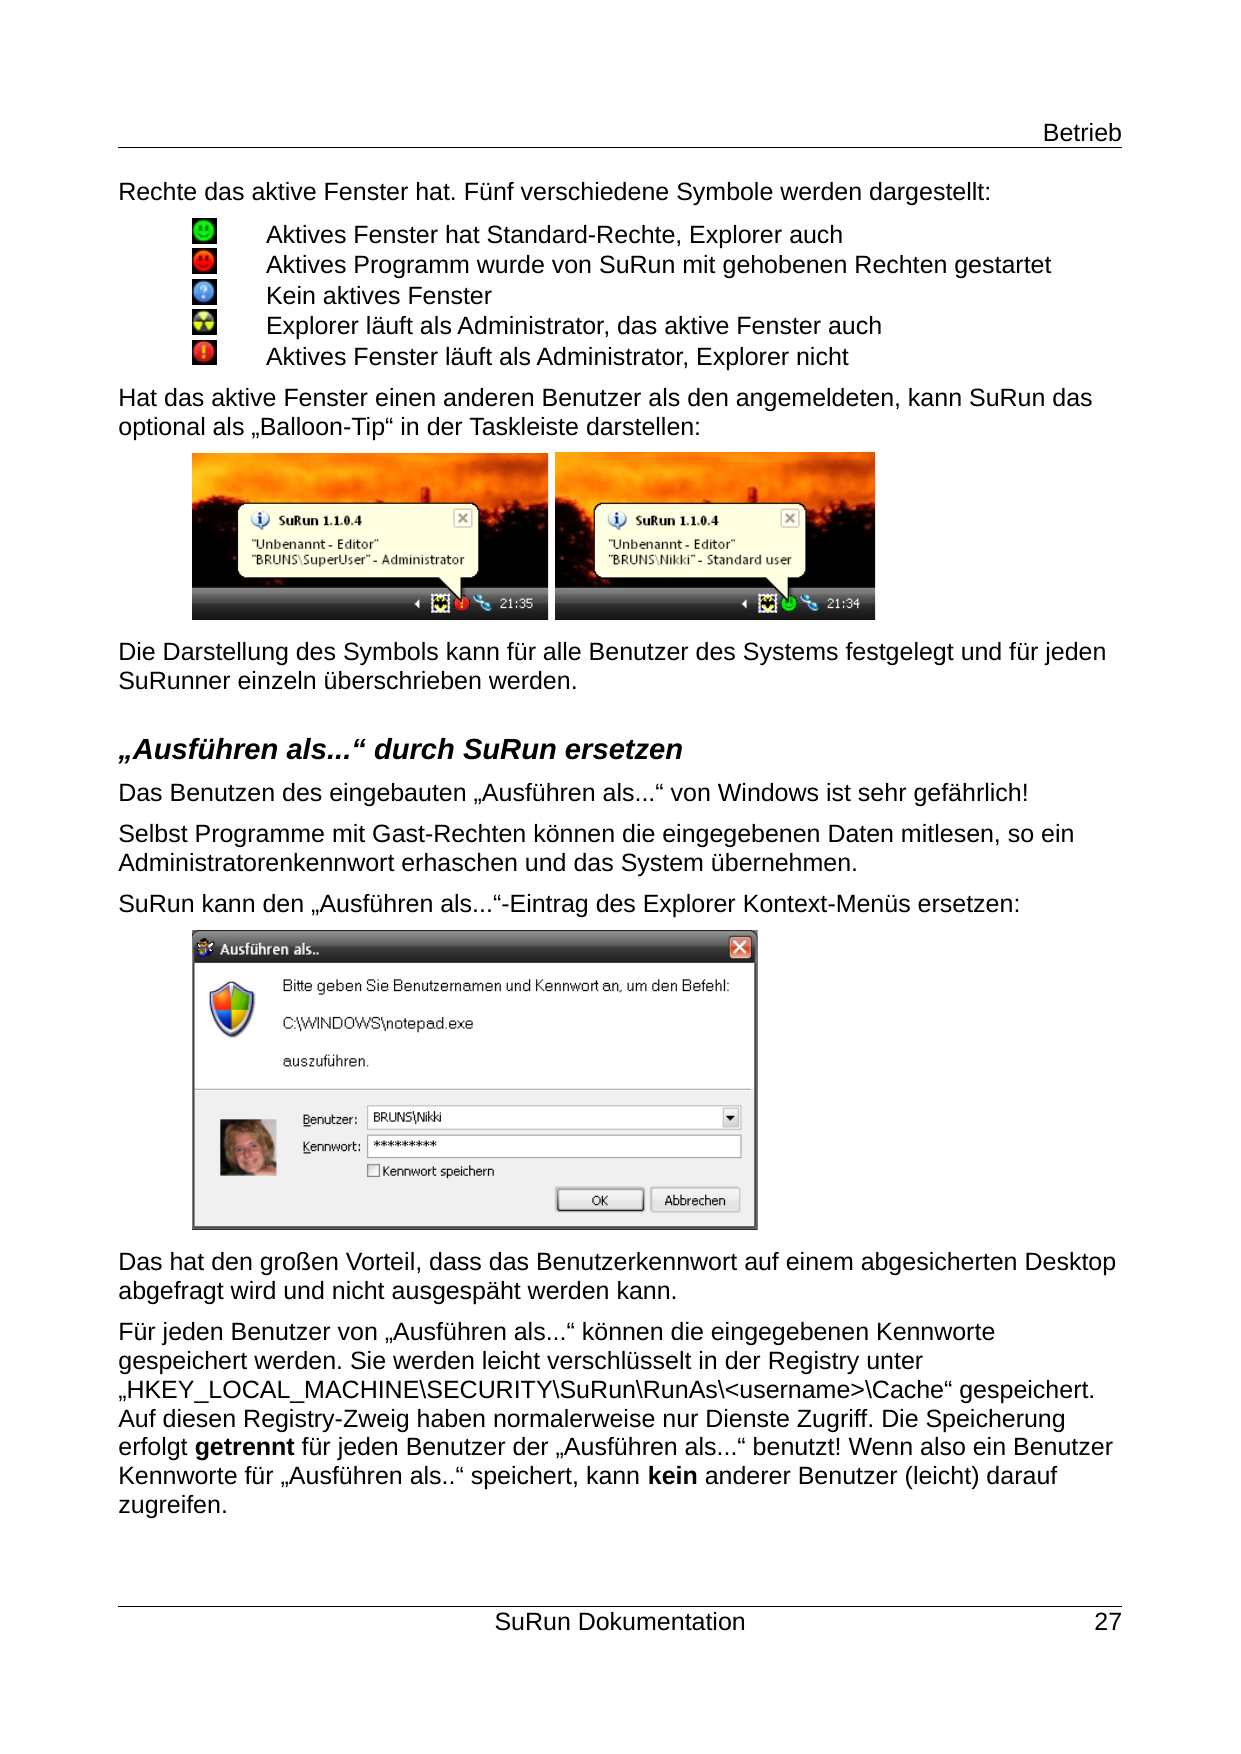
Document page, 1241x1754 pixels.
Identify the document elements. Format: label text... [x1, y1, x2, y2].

text Für jeden Benutzer von „Ausführen als...“ können die eingegebenen Kennworte gespeichert werden. Sie werden leicht verschlüsselt in der Registry unter „HKEY_LOCAL_MACHINE\SECURITY\SuRun\RunAs\<username>\Cache“ gespeichert. Auf diesen Registry-Zweig haben normalerweise nur Dienste Zugriff. Die Speicherung erfolgt getrennt für jeden Benutzer der „Ausführen als...“ benutzt! Wenn also ein Benutzer Kennworte für „Ausführen als..“ speichert, kann kein anderer Benutzer (leicht) darauf zugreifen. [118, 1317, 1122, 1518]
subtitle „Ausführen als...“ durch SuRun ersetzen [118, 732, 1122, 766]
text Das Benutzen des eingebauten „Ausführen als...“ von Windows ist sehr gefährlich! [118, 778, 1122, 807]
picture [192, 453, 549, 620]
picture [192, 218, 217, 244]
picture [192, 309, 217, 335]
text Hat das aktive Fenster einen anderen Benutzer als den angemeldeten, kann SuRun das optional als „Balloon-Tip“ in der Taskleiste darstellen: [118, 383, 1122, 440]
picture [192, 279, 217, 305]
text Die Darstellung des Symbols kann für alle Benutzer des Systems festgelegt und für jeden SuRunner einzeln überschrieben werden. [118, 637, 1122, 694]
text SuRun kann den „Ausführen als...“-Eintrag des Explorer Kontext-Menüs ersetzen: [118, 889, 1122, 918]
text Das hat den großen Vorteil, dass das Benutzerkennwort auf einem abgesicherten Desktop abgefragt wird und nicht ausgespäht werden kann. [118, 1247, 1122, 1305]
picture [192, 248, 217, 274]
picture [192, 340, 217, 365]
picture [555, 452, 876, 620]
text Aktives Fenster hat Standard-Rechte, Explorer auch Aktives Programm wurde von SuRun mit gehobenen Rechten gestartet Kein aktives Fenster Explorer läuft als Administrator, das aktive Fenster auch Aktives Fenster läuft als Administrator, Explorer nicht [192, 219, 1122, 370]
picture [192, 930, 758, 1230]
text Rechte das aktive Fenster hat. Fünf verschiedene Symbole werden dargestellt: [118, 177, 1122, 206]
text Selbst Programme mit Gast-Rechten können die eingegebenen Daten mitlesen, so ein Administratorenkennwort erhaschen und das System übernehmen. [118, 819, 1122, 877]
